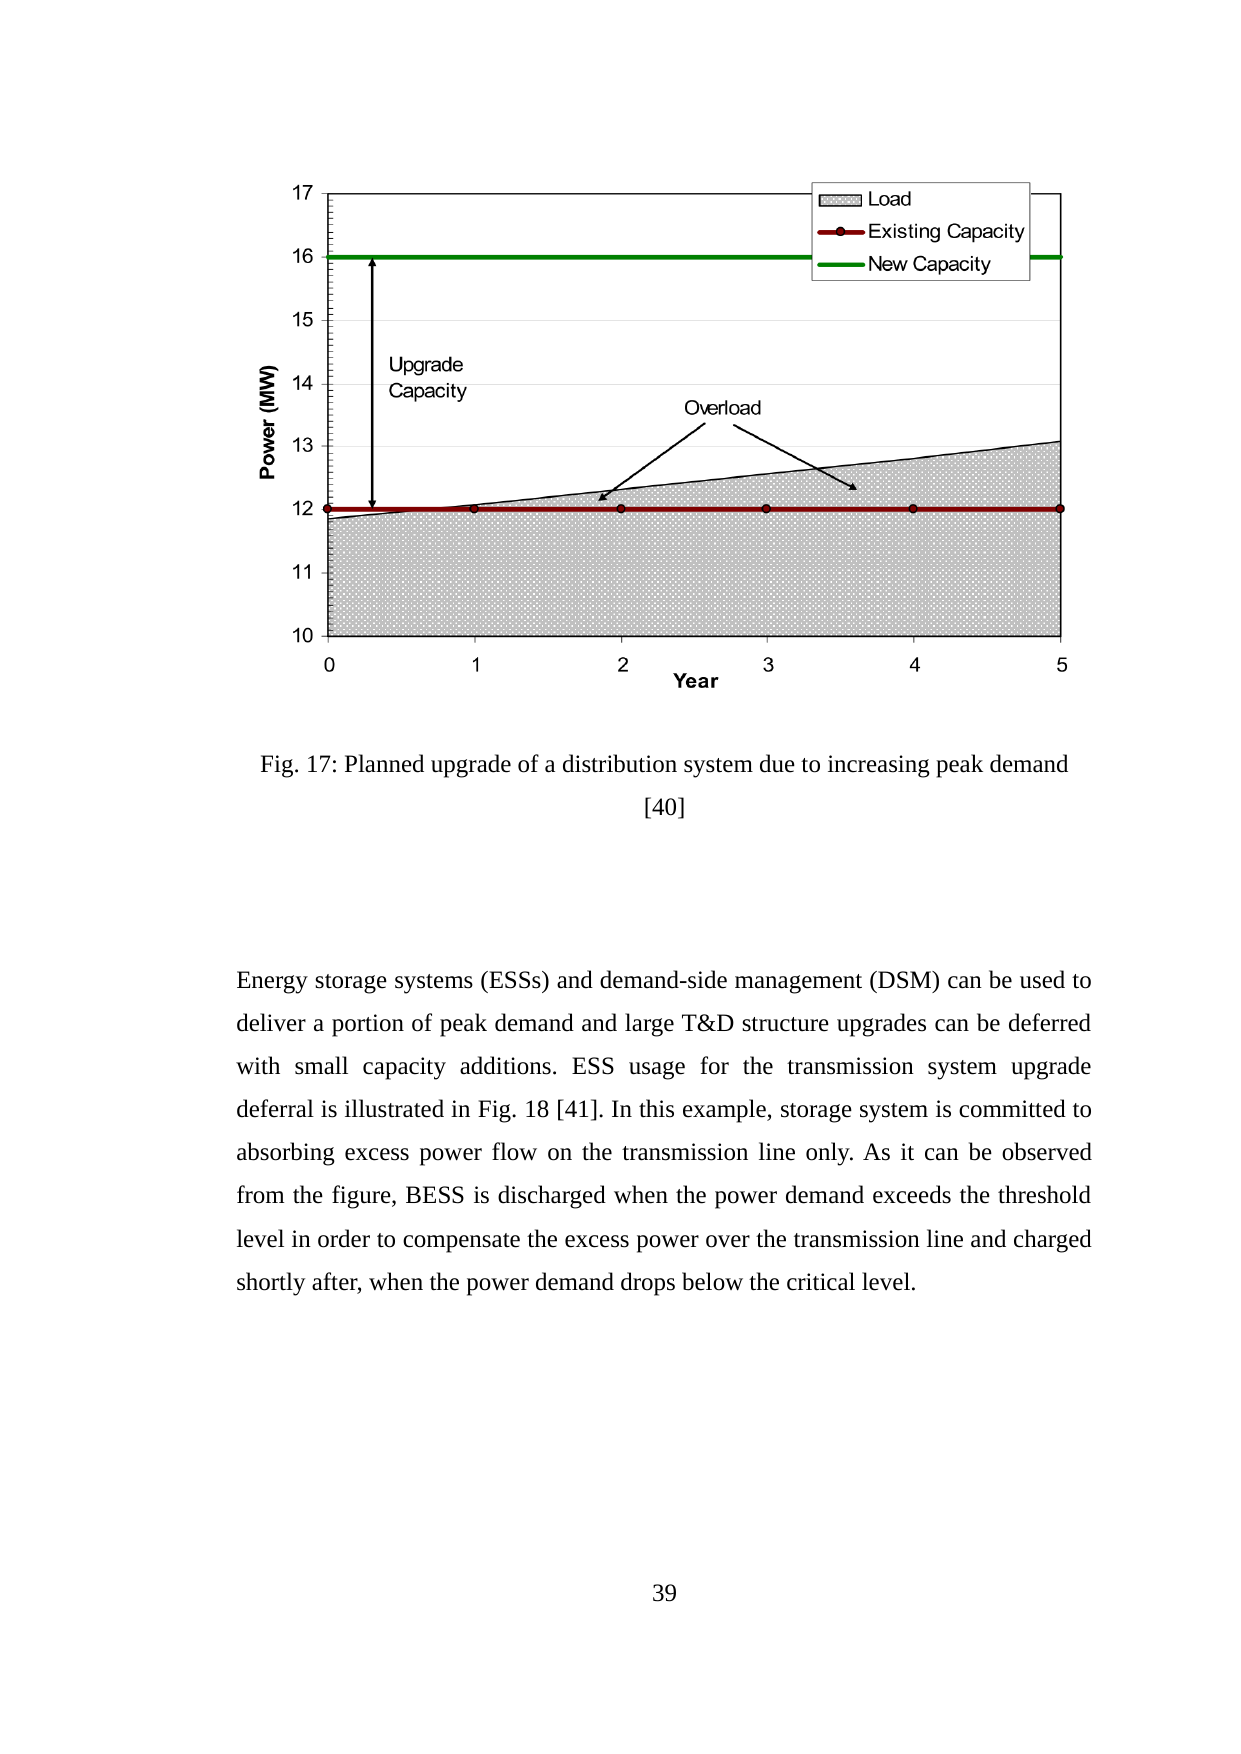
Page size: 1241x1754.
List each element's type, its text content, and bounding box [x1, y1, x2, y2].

picture [236, 160, 1093, 696]
text Fig. 17: Planned upgrade of a distribution system due to increasing peak demand [40] [236, 749, 1093, 821]
text Energy storage systems (ESSs) and demand-side management (DSM) can be used to deliver a portion of peak demand and large T&D structure upgrades can be deferred with small capacity additions. ESS usage for the transmission system upgrade deferral is illustrated in Fig. 18 [41]. In this example, storage system is committed to absorbing excess power flow on the transmission line only. As it can be observed from the figure, BESS is discharged when the power demand exceeds the threshold level in order to compensate the excess power over the transmission line and charged shortly after, when the power demand drops below the critical level. [236, 965, 1093, 1296]
